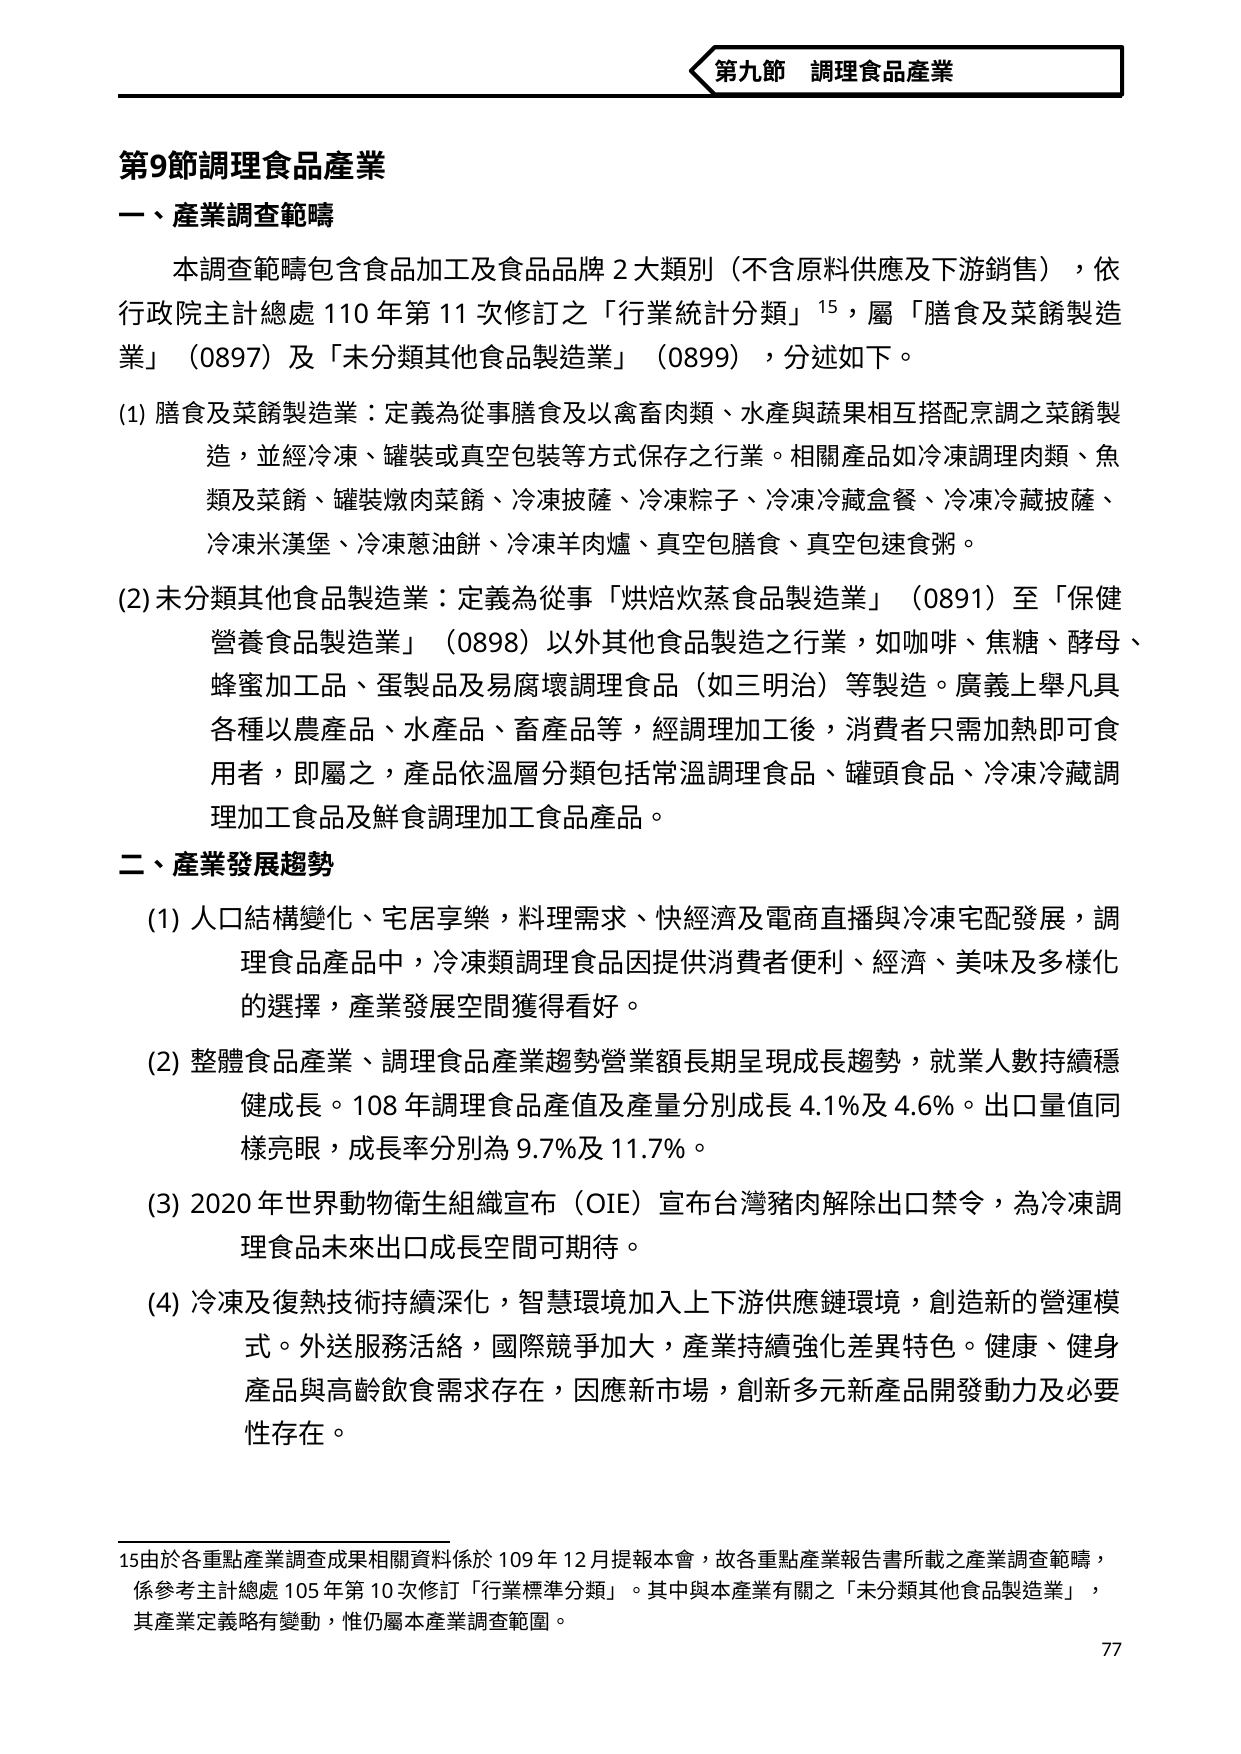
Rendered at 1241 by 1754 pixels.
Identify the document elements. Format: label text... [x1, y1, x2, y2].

list 冷凍及復熱技術持續深化，智慧環境加入上下游供應鏈環境，創造新的營運模式。外送服務活絡，國際競爭加大，產業持續強化差異特色。健康、健身產品與高齡飲食需求存在，因應新市場，創新多元新產品開發動力及必要性存在。 [148, 1278, 1122, 1453]
list 整體食品產業、調理食品產業趨勢營業額長期呈現成長趨勢，就業人數持續穩健成長。108年調理食品產值及產量分別成長4.1%及4.6%。出口量值同樣亮眼，成長率分別為9.7%及11.7%。 [148, 1036, 1122, 1168]
subtitle 調理食品產業 [118, 141, 1122, 187]
list 未分類其他食品製造業：定義為從事「烘焙炊蒸食品製造業」（0891）至「保健營養食品製造業」（0898）以外其他食品製造之行業，如咖啡、焦糖、酵母、蜂蜜加工品、蛋製品及易腐壞調理食品（如三明治）等製造。廣義上舉凡具各種以農產品、水產品、畜產品等，經調理加工後，消費者只需加熱即可食用者，即屬之，產品依溫層分類包括常溫調理食品、罐頭食品、冷凍冷藏調理加工食品及鮮食調理加工食品產品。 [118, 573, 1122, 836]
text 本調查範疇包含食品加工及食品品牌2大類別（不含原料供應及下游銷售），依行政院主計總處110年第11次修訂之「行業統計分類」，屬「膳食及菜餚製造業」（0897）及「未分類其他食品製造業」（0899），分述如下。 [118, 244, 1122, 376]
list 膳食及菜餚製造業：定義為從事膳食及以禽畜肉類、水產與蔬果相互搭配烹調之菜餚製造，並經冷凍、罐裝或真空包裝等方式保存之行業。相關產品如冷凍調理肉類、魚類及菜餚、罐裝燉肉菜餚、冷凍披薩、冷凍粽子、冷凍冷藏盒餐、冷凍冷藏披薩、冷凍米漢堡、冷凍蔥油餅、冷凍羊肉爐、真空包膳食、真空包速食粥。 [118, 387, 1122, 562]
text 由於各重點產業調查成果相關資料係於109年12月提報本會，故各重點產業報告書所載之產業調查範疇，係參考主計總處105年第10次修訂「行業標準分類」。其中與本產業有關之「未分類其他食品製造業」，其產業定義略有變動，惟仍屬本產業調查範圍。 [118, 1542, 1122, 1636]
text 一、產業調查範疇 [118, 194, 1122, 233]
list 2020年世界動物衛生組織宣布（OIE）宣布台灣豬肉解除出口禁令，為冷凍調理食品未來出口成長空間可期待。 [148, 1179, 1122, 1266]
text 二、產業發展趨勢 [118, 843, 1122, 883]
list 人口結構變化、宅居享樂，料理需求、快經濟及電商直播與冷凍宅配發展，調理食品產品中，冷凍類調理食品因提供消費者便利、經濟、美味及多樣化的選擇，產業發展空間獲得看好。 [148, 894, 1122, 1025]
